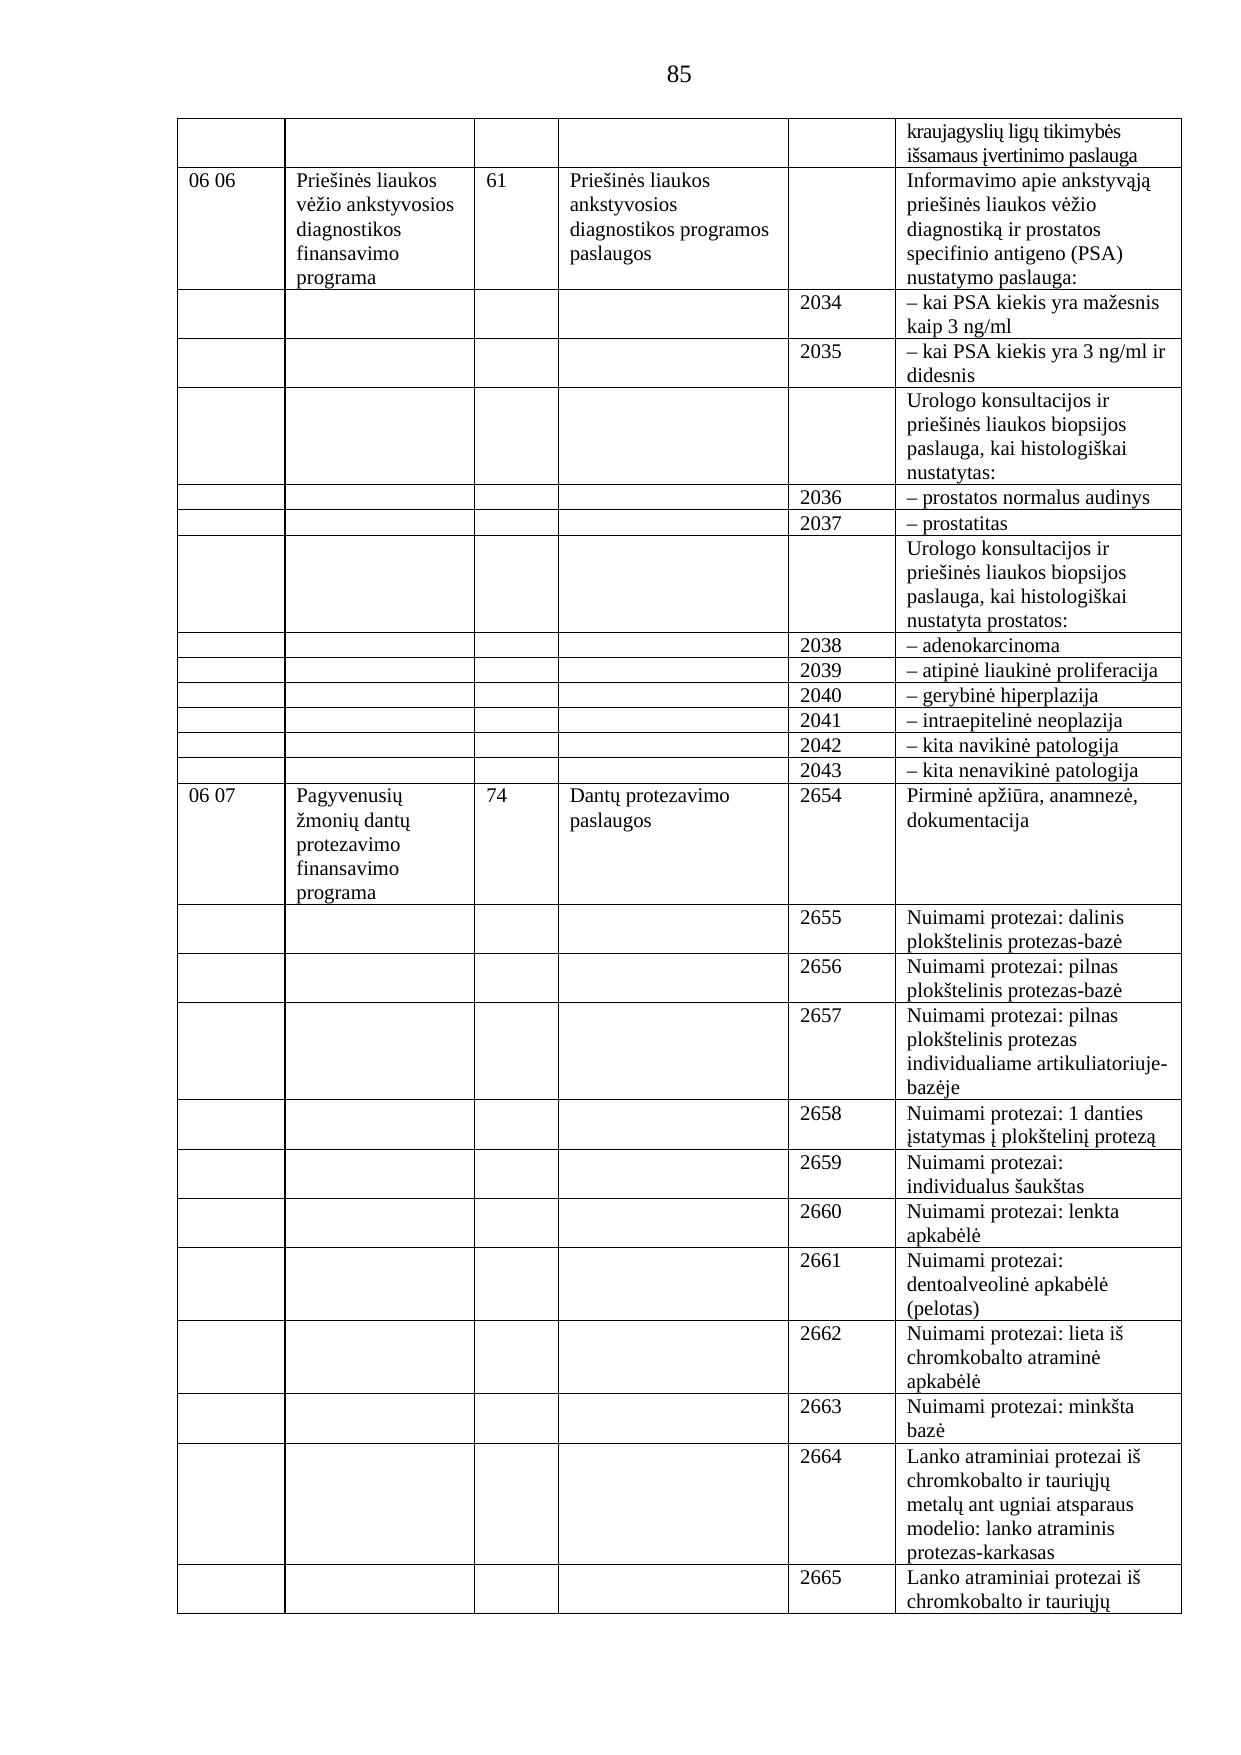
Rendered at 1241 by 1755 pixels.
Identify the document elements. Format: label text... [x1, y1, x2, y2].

table_cell [559, 1100, 788, 1148]
table_cell – gerybinė hiperplazija [896, 683, 1181, 707]
table_cell [286, 733, 474, 757]
table_cell [286, 758, 474, 782]
table_cell [178, 339, 284, 387]
table_cell [559, 1199, 788, 1247]
table_cell Nuimami protezai: minkšta bazė [896, 1394, 1181, 1442]
table_cell – prostatos normalus audinys [896, 485, 1181, 509]
table_cell – adenokarcinoma [896, 633, 1181, 657]
table_cell [178, 1565, 284, 1613]
table_cell Lanko atraminiai protezai iš chromkobalto ir tauriųjų [896, 1565, 1181, 1613]
table_cell Nuimami protezai: dalinis plokštelinis protezas-bazė [896, 905, 1181, 953]
table_cell Nuimami protezai: dentoalveolinė apkabėlė (pelotas) [896, 1248, 1181, 1320]
table_cell 2660 [789, 1199, 895, 1247]
table_cell [286, 388, 474, 484]
table_cell 2043 [789, 758, 895, 782]
table_cell Dantų protezavimo paslaugos [559, 784, 788, 904]
table_cell [475, 1321, 558, 1393]
table_cell [475, 905, 558, 953]
table_cell [559, 485, 788, 509]
table_cell [286, 290, 474, 338]
table_cell [286, 1199, 474, 1247]
table_cell [559, 658, 788, 682]
table_cell 06 07 [178, 784, 284, 904]
table_cell Nuimami protezai: pilnas plokštelinis protezas-bazė [896, 954, 1181, 1002]
table_cell [286, 1100, 474, 1148]
table_cell [178, 733, 284, 757]
table_cell [286, 905, 474, 953]
table_cell 2034 [789, 290, 895, 338]
table_cell [178, 1248, 284, 1320]
table_cell [475, 290, 558, 338]
table_cell Nuimami protezai: pilnas plokštelinis protezas individualiame artikuliatoriuje-bazėje [896, 1003, 1181, 1099]
table_cell Pirminė apžiūra, anamnezė, dokumentacija [896, 784, 1181, 904]
table_cell Pagyvenusių žmonių dantų protezavimo finansavimo programa [286, 784, 474, 904]
table_cell [286, 1003, 474, 1099]
table_cell 2657 [789, 1003, 895, 1099]
table_cell [178, 485, 284, 509]
table_cell – kita navikinė patologija [896, 733, 1181, 757]
table_cell [178, 1394, 284, 1442]
table_cell [475, 1248, 558, 1320]
table_cell 2656 [789, 954, 895, 1002]
table_cell [475, 1199, 558, 1247]
table_cell [178, 1003, 284, 1099]
table_cell Nuimami protezai: lieta iš chromkobalto atraminė apkabėlė [896, 1321, 1181, 1393]
table_cell 2663 [789, 1394, 895, 1442]
table_cell [789, 168, 895, 289]
table_cell [178, 658, 284, 682]
table_cell 2658 [789, 1100, 895, 1148]
table_cell [789, 119, 895, 167]
table_cell [286, 658, 474, 682]
table_cell [178, 633, 284, 657]
table_cell [559, 1444, 788, 1564]
table_cell 2659 [789, 1150, 895, 1198]
table_cell [475, 119, 558, 167]
table_cell 2661 [789, 1248, 895, 1320]
table_cell [286, 1150, 474, 1198]
table_cell [559, 905, 788, 953]
table_cell 2035 [789, 339, 895, 387]
table_cell [559, 954, 788, 1002]
table_cell – kai PSA kiekis yra mažesnis kaip 3 ng/ml [896, 290, 1181, 338]
table_cell Nuimami protezai: 1 danties įstatymas į plokštelinį protezą [896, 1100, 1181, 1148]
table_cell [178, 708, 284, 732]
table_cell Nuimami protezai: individualus šaukštas [896, 1150, 1181, 1198]
table_cell [475, 683, 558, 707]
table_cell [559, 510, 788, 534]
table_cell [286, 683, 474, 707]
table_cell 2655 [789, 905, 895, 953]
table_cell [559, 1248, 788, 1320]
table_cell [475, 1565, 558, 1613]
table_cell [286, 1444, 474, 1564]
table_cell – kita nenavikinė patologija [896, 758, 1181, 782]
table_cell [286, 1321, 474, 1393]
table_cell [559, 290, 788, 338]
table_cell [475, 733, 558, 757]
table_cell [559, 708, 788, 732]
table_cell [475, 510, 558, 534]
table_cell – atipinė liaukinė proliferacija [896, 658, 1181, 682]
table_cell [475, 1100, 558, 1148]
table_cell 2040 [789, 683, 895, 707]
table_cell Urologo konsultacijos ir priešinės liaukos biopsijos paslauga, kai histologiškai nustatyta prostatos: [896, 536, 1181, 632]
table_cell 2038 [789, 633, 895, 657]
table_cell [559, 758, 788, 782]
table_cell [286, 954, 474, 1002]
table_cell [286, 510, 474, 534]
table_cell [286, 633, 474, 657]
table_cell [559, 388, 788, 484]
table_cell [286, 1248, 474, 1320]
table_cell [559, 1150, 788, 1198]
table_cell [559, 119, 788, 167]
table_cell 2042 [789, 733, 895, 757]
table_cell [475, 758, 558, 782]
table_cell [475, 1394, 558, 1442]
table_cell [178, 1321, 284, 1393]
table_cell Lanko atraminiai protezai iš chromkobalto ir tauriųjų metalų ant ugniai atsparaus modelio: lanko atraminis protezas-karkasas [896, 1444, 1181, 1564]
table_cell [475, 708, 558, 732]
table_cell [286, 708, 474, 732]
table_cell 74 [475, 784, 558, 904]
table_cell Informavimo apie ankstyvąją priešinės liaukos vėžio diagnostiką ir prostatos specifinio antigeno (PSA) nustatymo paslauga: [896, 168, 1181, 289]
table_cell [789, 536, 895, 632]
table_cell – kai PSA kiekis yra 3 ng/ml ir didesnis [896, 339, 1181, 387]
table_cell [789, 388, 895, 484]
table_cell [178, 119, 284, 167]
table_cell [178, 1150, 284, 1198]
table_cell [178, 510, 284, 534]
table_cell [178, 1444, 284, 1564]
table_cell [475, 658, 558, 682]
table_cell [475, 485, 558, 509]
table_cell [178, 905, 284, 953]
table_cell [286, 536, 474, 632]
table_cell – prostatitas [896, 510, 1181, 534]
table_cell [475, 339, 558, 387]
table_cell [475, 1150, 558, 1198]
table_cell [559, 1321, 788, 1393]
table_cell [559, 1003, 788, 1099]
table_cell 2041 [789, 708, 895, 732]
table_cell Priešinės liaukos vėžio ankstyvosios diagnostikos finansavimo programa [286, 168, 474, 289]
table_cell 2036 [789, 485, 895, 509]
table_cell [178, 290, 284, 338]
table_cell [559, 683, 788, 707]
table_cell Urologo konsultacijos ir priešinės liaukos biopsijos paslauga, kai histologiškai nustatytas: [896, 388, 1181, 484]
table_cell [559, 1394, 788, 1442]
table_cell [559, 1565, 788, 1613]
table_cell Nuimami protezai: lenkta apkabėlė [896, 1199, 1181, 1247]
table_cell [286, 485, 474, 509]
table_cell 2654 [789, 784, 895, 904]
table_cell [475, 1444, 558, 1564]
table_cell 2039 [789, 658, 895, 682]
table_cell 2665 [789, 1565, 895, 1613]
table_cell [475, 633, 558, 657]
table_cell [475, 1003, 558, 1099]
table_cell 2664 [789, 1444, 895, 1564]
table_cell [178, 683, 284, 707]
table_cell 2662 [789, 1321, 895, 1393]
table_cell 61 [475, 168, 558, 289]
table_cell 2037 [789, 510, 895, 534]
table_cell [475, 536, 558, 632]
table_cell [178, 758, 284, 782]
table_cell [286, 339, 474, 387]
table_cell Priešinės liaukos ankstyvosios diagnostikos programos paslaugos [559, 168, 788, 289]
table_cell [559, 536, 788, 632]
table_cell – intraepitelinė neoplazija [896, 708, 1181, 732]
table_cell [178, 1100, 284, 1148]
table_cell [286, 1565, 474, 1613]
table_cell [559, 633, 788, 657]
table_cell [559, 733, 788, 757]
table_cell [178, 1199, 284, 1247]
table_cell [286, 1394, 474, 1442]
table_cell [178, 954, 284, 1002]
table_cell 06 06 [178, 168, 284, 289]
table_cell [178, 536, 284, 632]
table_cell kraujagyslių ligų tikimybės išsamaus įvertinimo paslauga [896, 119, 1181, 167]
table_cell [286, 119, 474, 167]
table_cell [559, 339, 788, 387]
table_cell [475, 954, 558, 1002]
table_cell [475, 388, 558, 484]
table_cell [178, 388, 284, 484]
